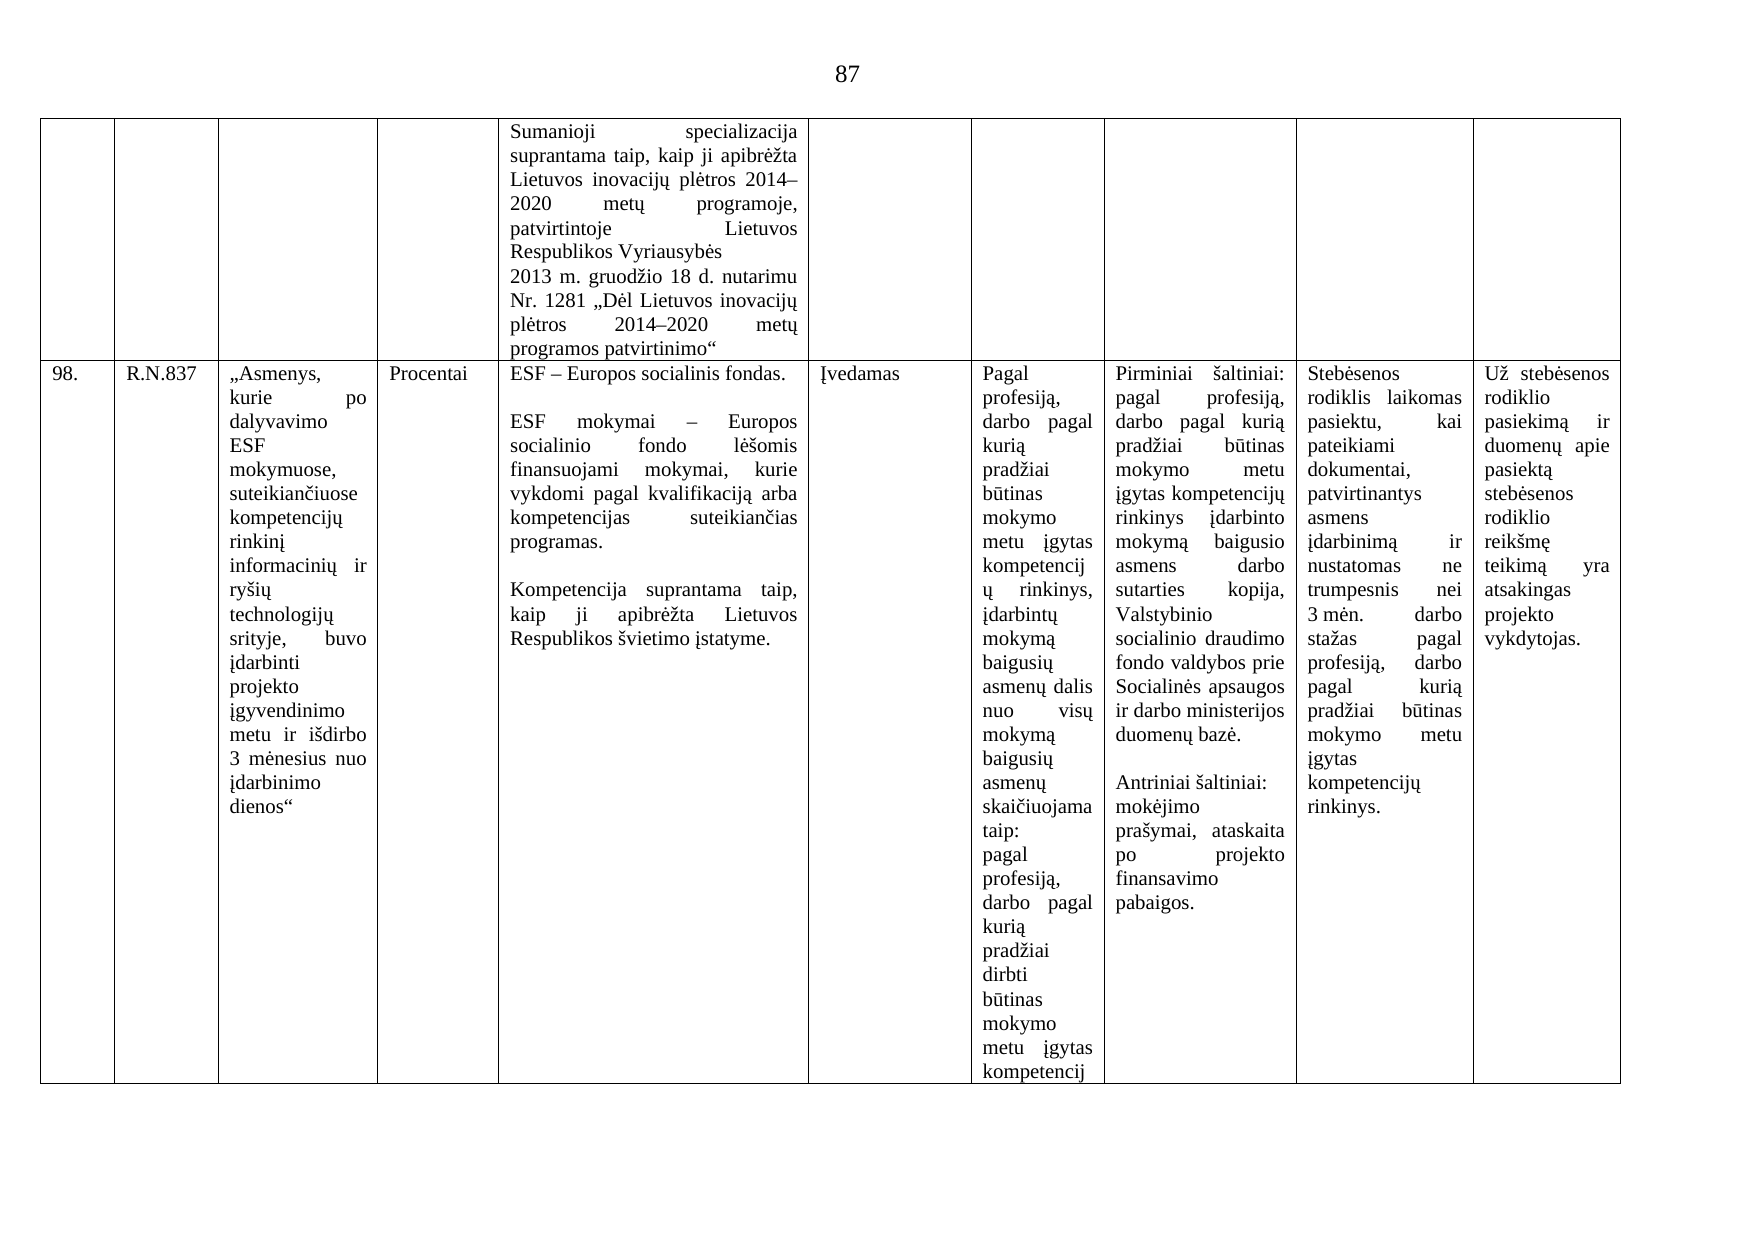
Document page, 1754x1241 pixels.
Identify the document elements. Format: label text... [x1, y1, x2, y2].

table_cell Už stebėsenos rodiklio pasiekimą ir duomenų apie pasiektą stebėsenos rodiklio reikšmę teikimą yra atsakingas projekto vykdytojas. [1474, 361, 1620, 1083]
table_cell [378, 119, 498, 360]
table_cell Stebėsenos rodiklis laikomas pasiektu, kai pateikiami dokumentai, patvirtinantys asmens įdarbinimą ir nustatomas ne trumpesnis nei 3 mėn. darbo stažas pagal profesiją, darbo pagal kurią pradžiai būtinas mokymo metu įgytas kompetencijų rinkinys. [1297, 361, 1473, 1083]
table_cell Pirminiai šaltiniai: pagal profesiją, darbo pagal kurią pradžiai būtinas mokymo metu įgytas kompetencijų rinkinys įdarbinto mokymą baigusio asmens darbo sutarties kopija, Valstybinio socialinio draudimo fondo valdybos prie Socialinės apsaugos ir darbo ministerijos duomenų bazė. Antriniai šaltiniai: mokėjimo prašymai, ataskaita po projekto finansavimo pabaigos. [1105, 361, 1296, 1083]
table_cell Pagal profesiją, darbo pagal kurią pradžiai būtinas mokymo metu įgytas kompetencijų rinkinys, įdarbintų mokymą baigusių asmenų dalis nuo visų mokymą baigusių asmenų skaičiuojama taip: pagal profesiją, darbo pagal kurią pradžiai dirbti būtinas mokymo metu įgytas kompetencij [972, 361, 1104, 1083]
table_cell Procentai [378, 361, 498, 1083]
table_cell „Asmenys, kurie po dalyvavimo ESF mokymuose, suteikiančiuose kompetencijų rinkinį informacinių ir ryšių technologijų srityje, buvo įdarbinti projekto įgyvendinimo metu ir išdirbo 3 mėnesius nuo įdarbinimo dienos“ [219, 361, 377, 1083]
table_cell [972, 119, 1104, 360]
table_cell 98. [41, 361, 114, 1083]
table_cell [1105, 119, 1296, 360]
table_cell [219, 119, 377, 360]
table_cell [41, 119, 114, 360]
table_cell [1297, 119, 1473, 360]
table_cell R.N.837 [115, 361, 218, 1083]
table_cell [809, 119, 971, 360]
table_cell Sumanioji specializacija suprantama taip, kaip ji apibrėžta Lietuvos inovacijų plėtros 2014–2020 metų programoje, patvirtintoje Lietuvos Respublikos Vyriausybės 2013 m. gruodžio 18 d. nutarimu Nr. 1281 „Dėl Lietuvos inovacijų plėtros 2014–2020 metų programos patvirtinimo“ [499, 119, 808, 360]
table_cell ESF – Europos socialinis fondas. ESF mokymai – Europos socialinio fondo lėšomis finansuojami mokymai, kurie vykdomi pagal kvalifikaciją arba kompetencijas suteikiančias programas. Kompetencija suprantama taip, kaip ji apibrėžta Lietuvos Respublikos švietimo įstatyme. [499, 361, 808, 1083]
table_cell [115, 119, 218, 360]
table_cell Įvedamas [809, 361, 971, 1083]
table_cell [1474, 119, 1620, 360]
